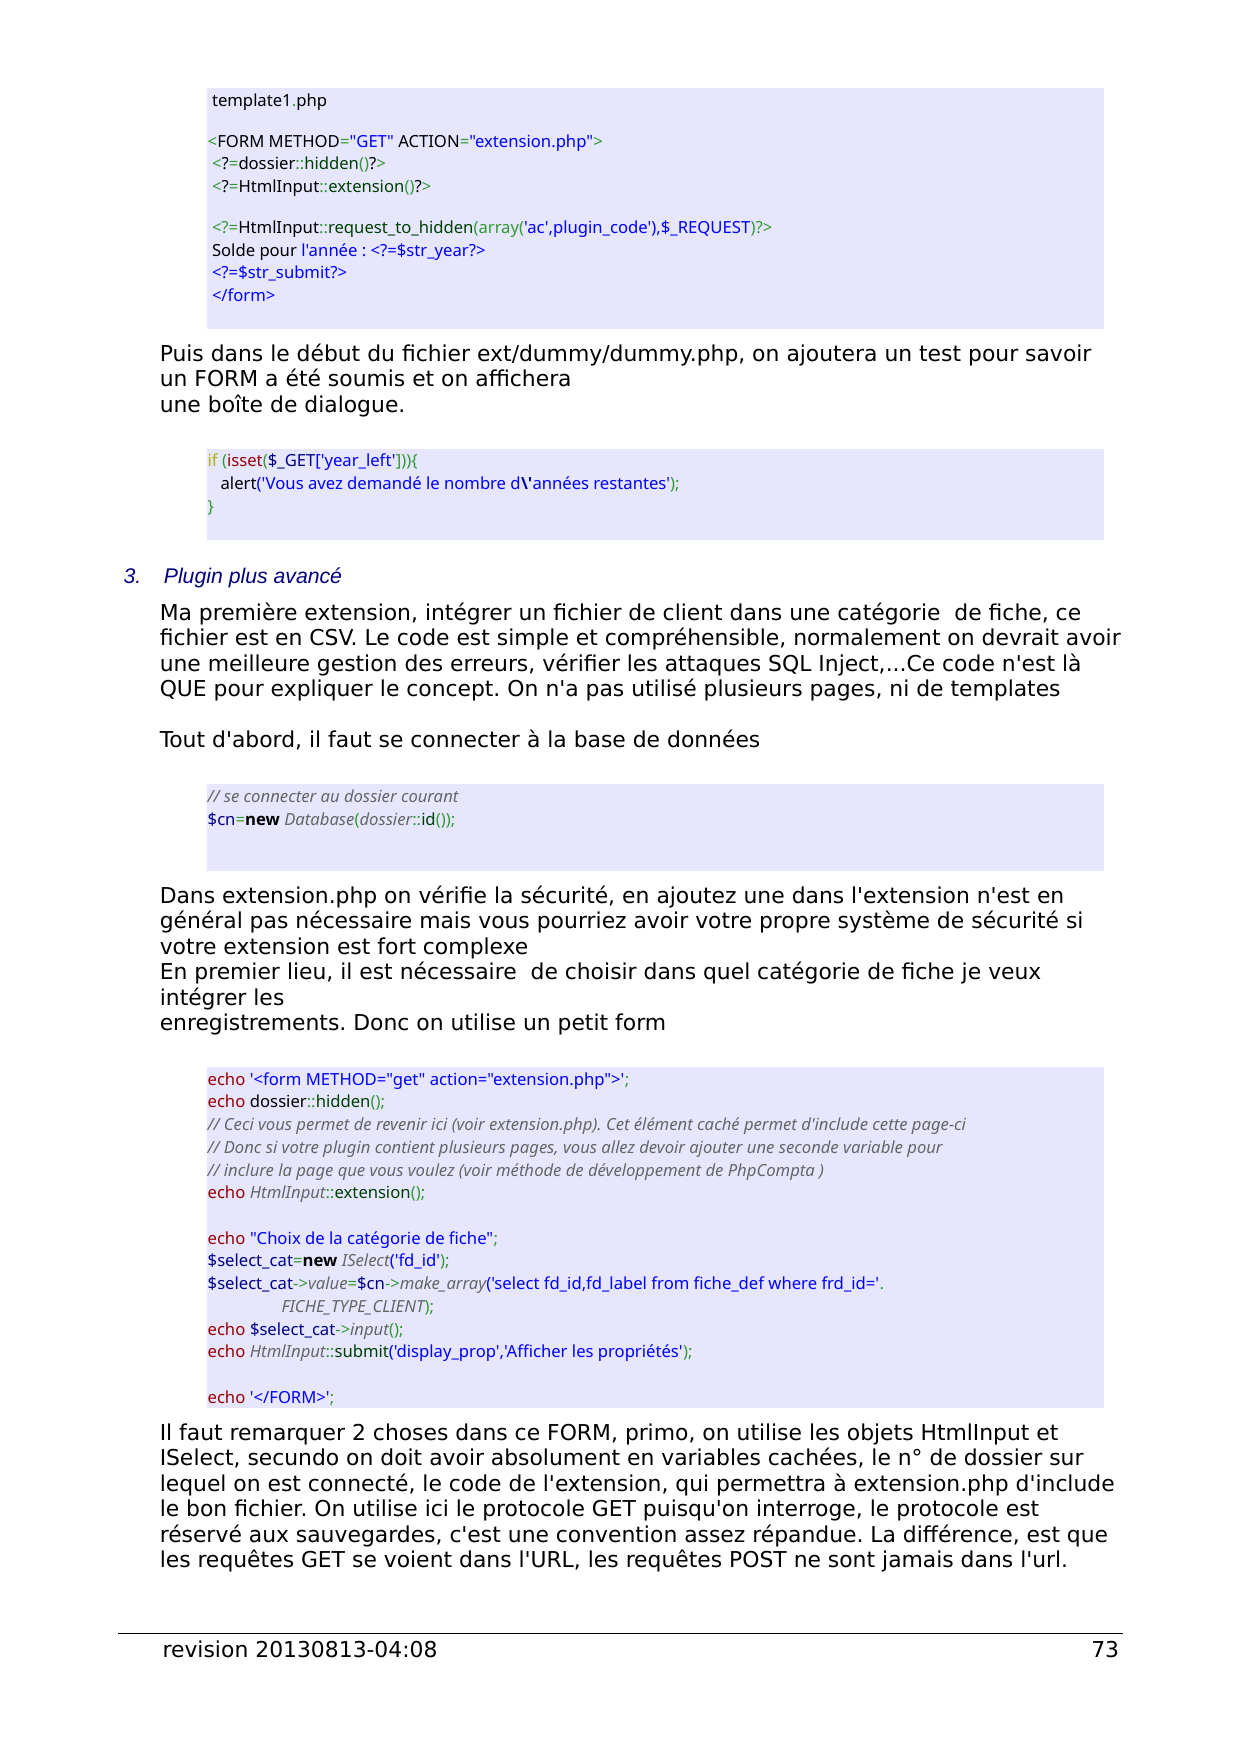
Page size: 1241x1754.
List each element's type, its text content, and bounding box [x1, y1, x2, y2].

text // se connecter au dossier courant $cn=new Database(dossier::id()); [207, 784, 1104, 830]
text Dans extension.php on vérifie la sécurité, en ajoutez une dans l'extension n'est en général pas nécessaire mais vous pourriez avoir votre propre système de sécurité si votre extension est fort complexe [159, 883, 1123, 959]
text template1.php [207, 88, 1104, 111]
text <FORM METHOD="GET" ACTION="extension.php"> <?=dossier::hidden()?> <?=HtmlInput::extension()?> [207, 129, 1104, 197]
text <?=HtmlInput::request_to_hidden(array('ac',plugin_code'),$_REQUEST)?> Solde pour l'année : <?=$str_year?> <?=$str_submit?> </form> [207, 215, 1104, 329]
text Puis dans le début du fichier ext/dummy/dummy.php, on ajoutera un test pour savoir un FORM a été soumis et on affichera une boîte de dialogue. [159, 341, 1123, 443]
subtitle Plugin plus avancé [117, 564, 1123, 588]
text Tout d'abord, il faut se connecter à la base de données [159, 727, 1123, 753]
text if (isset($_GET['year_left'])){ alert('Vous avez demandé le nombre d\'années restantes'); } [207, 449, 1104, 540]
text En premier lieu, il est nécessaire de choisir dans quel catégorie de fiche je veux intégrer les enregistrements. Donc on utilise un petit form [159, 959, 1123, 1036]
text Ma première extension, intégrer un fichier de client dans une catégorie de fiche, ce fichier est en CSV. Le code est simple et compréhensible, normalement on devrait avoir une meilleure gestion des erreurs, vérifier les attaques SQL Inject,...Ce code n'est là QUE pour expliquer le concept. On n'a pas utilisé plusieurs pages, ni de templates [159, 600, 1123, 702]
text Il faut remarquer 2 choses dans ce FORM, primo, on utilise les objets HtmlInput et ISelect, secundo on doit avoir absolument en variables cachées, le n° de dossier sur lequel on est connecté, le code de l'extension, qui permettra à extension.php d'include le bon fichier. On utilise ici le protocole GET puisqu'on interroge, le protocole est réservé aux sauvegardes, c'est une convention assez répandue. La différence, est que les requêtes GET se voient dans l'URL, les requêtes POST ne sont jamais dans l'url. [159, 1420, 1123, 1599]
text echo '<form METHOD="get" action="extension.php">'; echo dossier::hidden(); // Ceci vous permet de revenir ici (voir extension.php). Cet élément caché permet d'include cette page-ci // Donc si votre plugin contient plusieurs pages, vous allez devoir ajouter une seconde variable pour // inclure la page que vous voulez (voir méthode de développement de PhpCompta ) echo HtmlInput::extension(); echo "Choix de la catégorie de fiche"; $select_cat=new ISelect('fd_id'); $select_cat->value=$cn->make_array('select fd_id,fd_label from fiche_def where frd_id='. FICHE_TYPE_CLIENT); echo $select_cat->input(); echo HtmlInput::submit('display_prop','Afficher les propriétés'); echo '</FORM>'; [207, 1067, 1104, 1408]
